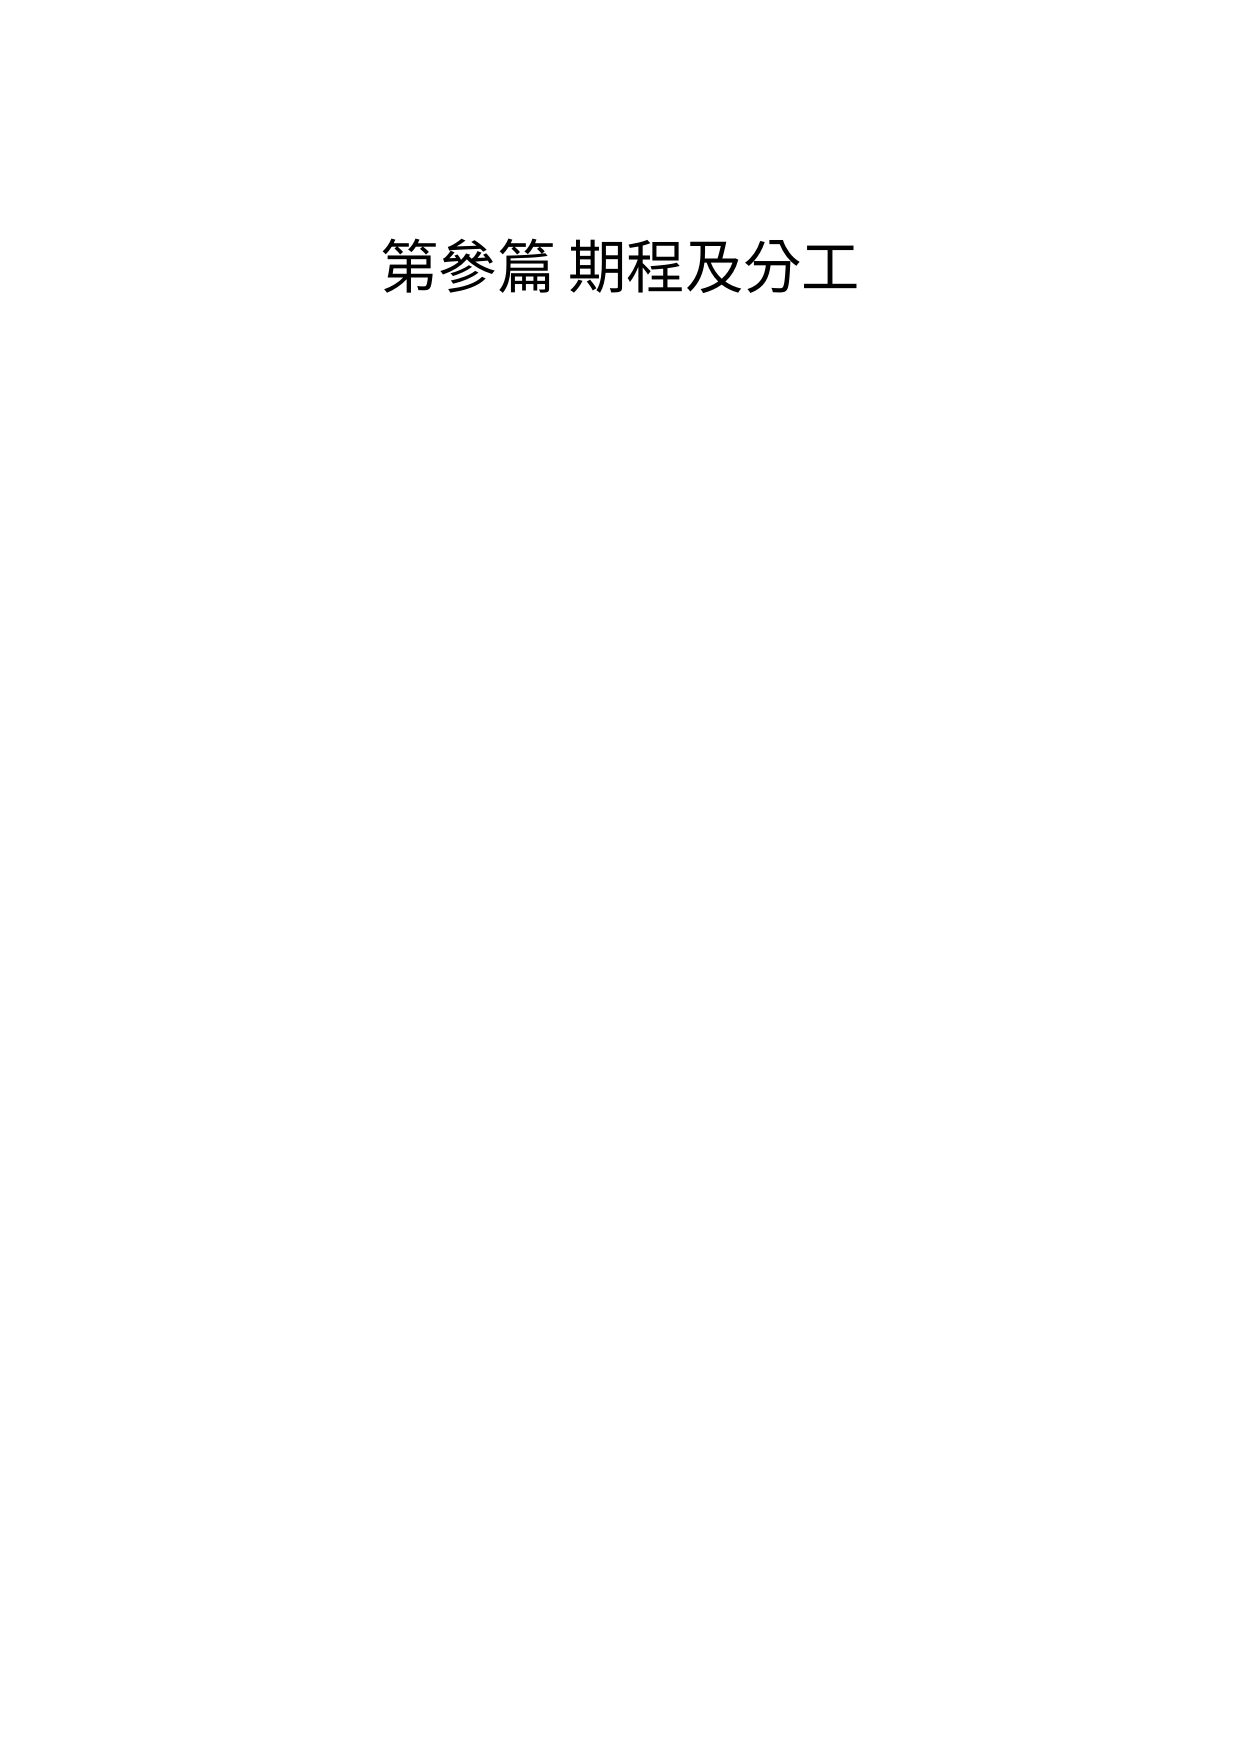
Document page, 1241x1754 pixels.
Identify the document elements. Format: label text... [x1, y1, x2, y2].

text 第參篇 期程及分工 [187, 221, 1053, 305]
